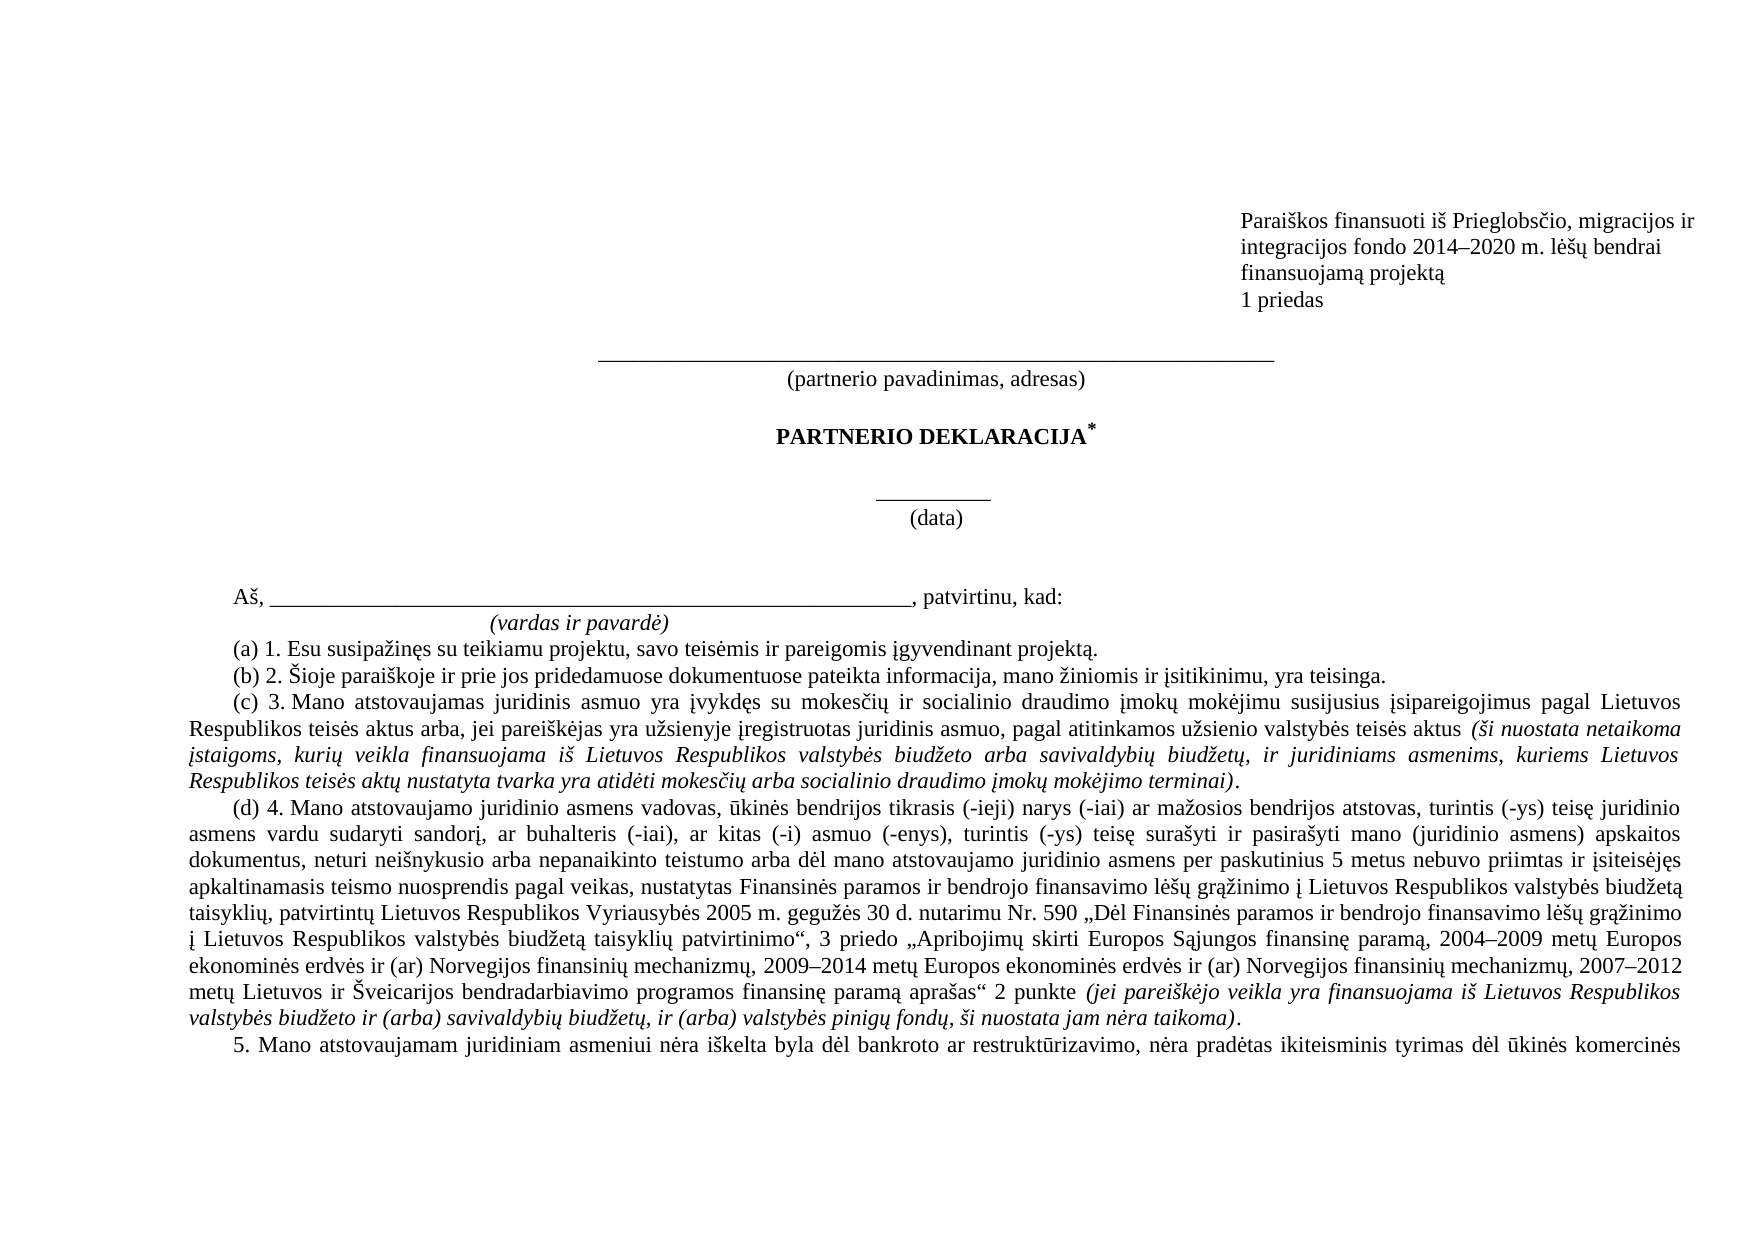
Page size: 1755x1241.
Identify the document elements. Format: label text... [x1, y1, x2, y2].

text (data) [177, 504, 1695, 530]
text finansuojamą projektą [1240, 259, 1695, 286]
text (partnerio pavadinimas, adresas) [177, 365, 1695, 391]
text PARTNERIO DEKLARACIJA* [177, 417, 1695, 451]
text integracijos fondo 2014–2020 m. lėšų bendrai [1240, 233, 1695, 259]
table_header Aš, ________________________________________________________, patvirtinu, kad: (vardas ir pavardė) (a) 1. Esu susipažinęs su teikiamu projektu, savo teisėmis ir pareigomis įgyvendinant projektą. (b) 2. Šioje paraiškoje ir prie jos pridedamuose dokumentuose pateikta informacija, mano žiniomis ir įsitikinimu, yra teisinga. (c) 3. Mano atstovaujamas juridinis asmuo yra įvykdęs su mokesčių ir socialinio draudimo įmokų mokėjimu susijusius įsipareigojimus pagal Lietuvos Respublikos teisės aktus arba, jei pareiškėjas yra užsienyje įregistruotas juridinis asmuo, pagal atitinkamos užsienio valstybės teisės aktus (ši nuostata netaikoma įstaigoms, kurių veikla finansuojama iš Lietuvos Respublikos valstybės biudžeto arba savivaldybių biudžetų, ir juridiniams asmenims, kuriems Lietuvos Respublikos teisės aktų nustatyta tvarka yra atidėti mokesčių arba socialinio draudimo įmokų mokėjimo terminai). (d) 4. Mano atstovaujamo juridinio asmens vadovas, ūkinės bendrijos tikrasis (-ieji) narys (-iai) ar mažosios bendrijos atstovas, turintis (-ys) teisę juridinio asmens vardu sudaryti sandorį, ar buhalteris (-iai), ar kitas (-i) asmuo (-enys), turintis (-ys) teisę surašyti ir pasirašyti mano (juridinio asmens) apskaitos dokumentus, neturi neišnykusio arba nepanaikinto teistumo arba dėl mano atstovaujamo juridinio asmens per paskutinius 5 metus nebuvo priimtas ir įsiteisėjęs apkaltinamasis teismo nuosprendis pagal veikas, nustatytas Finansinės paramos ir bendrojo finansavimo lėšų grąžinimo į Lietuvos Respublikos valstybės biudžetą taisyklių, patvirtintų Lietuvos Respublikos Vyriausybės 2005 m. gegužės 30 d. nutarimu Nr. 590 „Dėl Finansinės paramos ir bendrojo finansavimo lėšų grąžinimo į Lietuvos Respublikos valstybės biudžetą taisyklių patvirtinimo“, 3 priedo „Apribojimų skirti Europos Sąjungos finansinę paramą, 2004–2009 metų Europos ekonominės erdvės ir (ar) Norvegijos finansinių mechanizmų, 2009–2014 metų Europos ekonominės erdvės ir (ar) Norvegijos finansinių mechanizmų, 2007–2012 metų Lietuvos ir Šveicarijos bendradarbiavimo programos finansinę paramą aprašas“ 2 punkte (jei pareiškėjo veikla yra finansuojama iš Lietuvos Respublikos valstybės biudžeto ir (arba) savivaldybių biudžetų, ir (arba) valstybės pinigų fondų, ši nuostata jam nėra taikoma). 5. Mano atstovaujamam juridiniam asmeniui nėra iškelta byla dėl bankroto ar restruktūrizavimo, nėra pradėtas ikiteisminis tyrimas dėl ūkinės komercinės [177, 556, 1695, 1057]
text ___________________________________________________________ [177, 338, 1695, 365]
text 1 priedas [1240, 286, 1695, 312]
text Paraiškos finansuoti iš Prieglobsčio, migracijos ir [1240, 207, 1695, 233]
text __________ [177, 477, 1695, 504]
